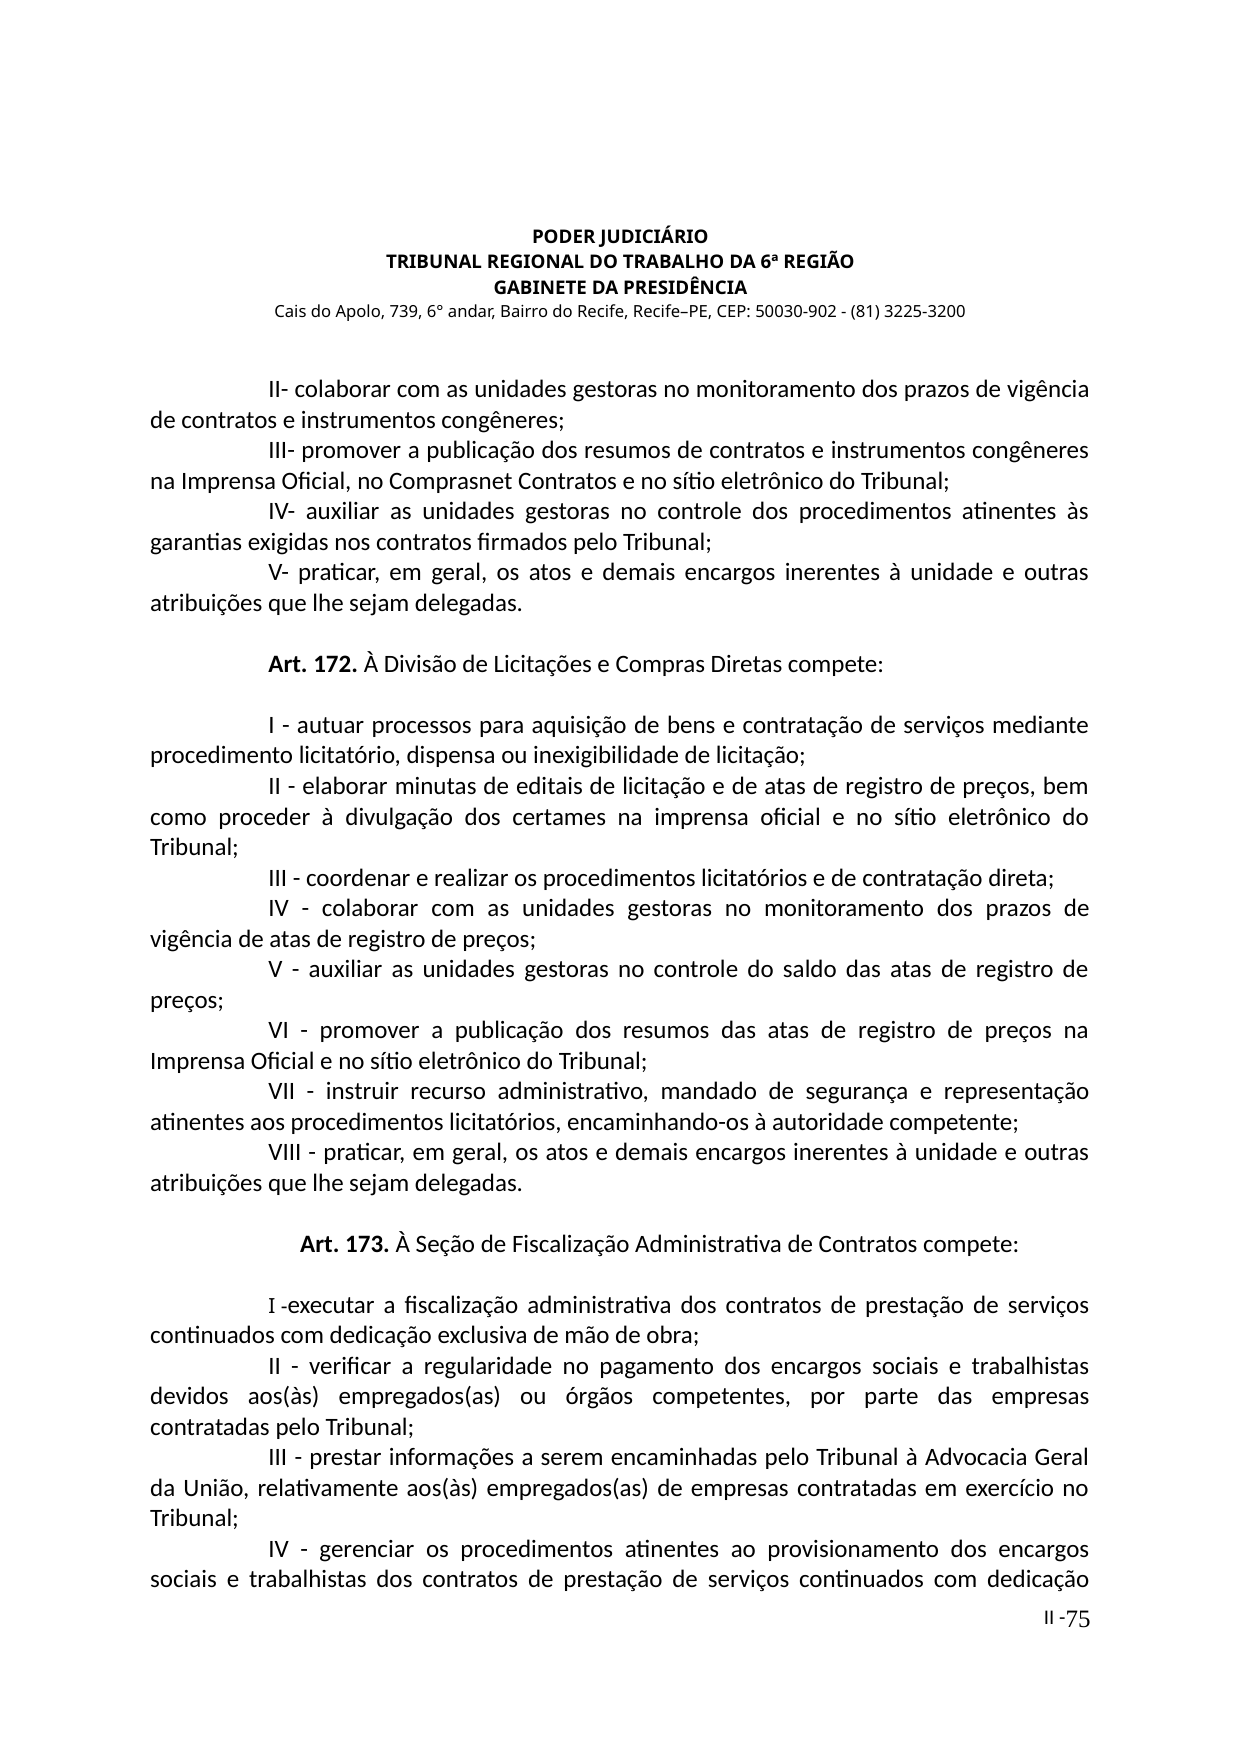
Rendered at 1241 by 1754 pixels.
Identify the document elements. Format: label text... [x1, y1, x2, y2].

picture [562, 98, 671, 210]
text III - prestar informações a serem encaminhadas pelo Tribunal à Advocacia Geral da União, relativamente aos(às) empregados(as) de empresas contratadas em exercício no Tribunal; [150, 1442, 1090, 1533]
text III - coordenar e realizar os procedimentos licitatórios e de contratação direta; [150, 862, 1090, 892]
text VI - promover a publicação dos resumos das atas de registro de preços na Imprensa Oficial e no sítio eletrônico do Tribunal; [150, 1014, 1090, 1075]
text Art. 172. À Divisão de Licitações e Compras Diretas compete: [150, 648, 1090, 678]
text IV - gerenciar os procedimentos atinentes ao provisionamento dos encargos sociais e trabalhistas dos contratos de prestação de serviços continuados com dedicação [150, 1533, 1090, 1594]
text VIII - praticar, em geral, os atos e demais encargos inerentes à unidade e outras atribuições que lhe sejam delegadas. [150, 1136, 1090, 1197]
text V- praticar, em geral, os atos e demais encargos inerentes à unidade e outras atribuições que lhe sejam delegadas. [150, 556, 1090, 617]
text II - elaborar minutas de editais de licitação e de atas de registro de preços, bem como proceder à divulgação dos certames na imprensa oficial e no sítio eletrônico do Tribunal; [150, 770, 1090, 862]
list executar a fiscalização administrativa dos contratos de prestação de serviços continuados com dedicação exclusiva de mão de obra; [150, 1289, 1090, 1350]
text V - auxiliar as unidades gestoras no controle do saldo das atas de registro de preços; [150, 953, 1090, 1014]
text IV- auxiliar as unidades gestoras no controle dos procedimentos atinentes às garantias exigidas nos contratos firmados pelo Tribunal; [150, 495, 1090, 556]
text IV - colaborar com as unidades gestoras no monitoramento dos prazos de vigência de atas de registro de preços; [150, 892, 1090, 953]
text II- colaborar com as unidades gestoras no monitoramento dos prazos de vigência de contratos e instrumentos congêneres; [150, 373, 1090, 434]
text I - autuar processos para aquisição de bens e contratação de serviços mediante procedimento licitatório, dispensa ou inexigibilidade de licitação; [150, 709, 1090, 770]
text VII - instruir recurso administrativo, mandado de segurança e representação atinentes aos procedimentos licitatórios, encaminhando-os à autoridade competente; [150, 1075, 1090, 1136]
picture [827, 98, 1036, 224]
text Art. 173. À Seção de Fiscalização Administrativa de Contratos compete: [150, 1228, 1090, 1258]
text III- promover a publicação dos resumos de contratos e instrumentos congêneres na Imprensa Oficial, no Comprasnet Contratos e no sítio eletrônico do Tribunal; [150, 434, 1090, 495]
text II - verificar a regularidade no pagamento dos encargos sociais e trabalhistas devidos aos(às) empregados(as) ou órgãos competentes, por parte das empresas contratadas pelo Tribunal; [150, 1350, 1090, 1442]
